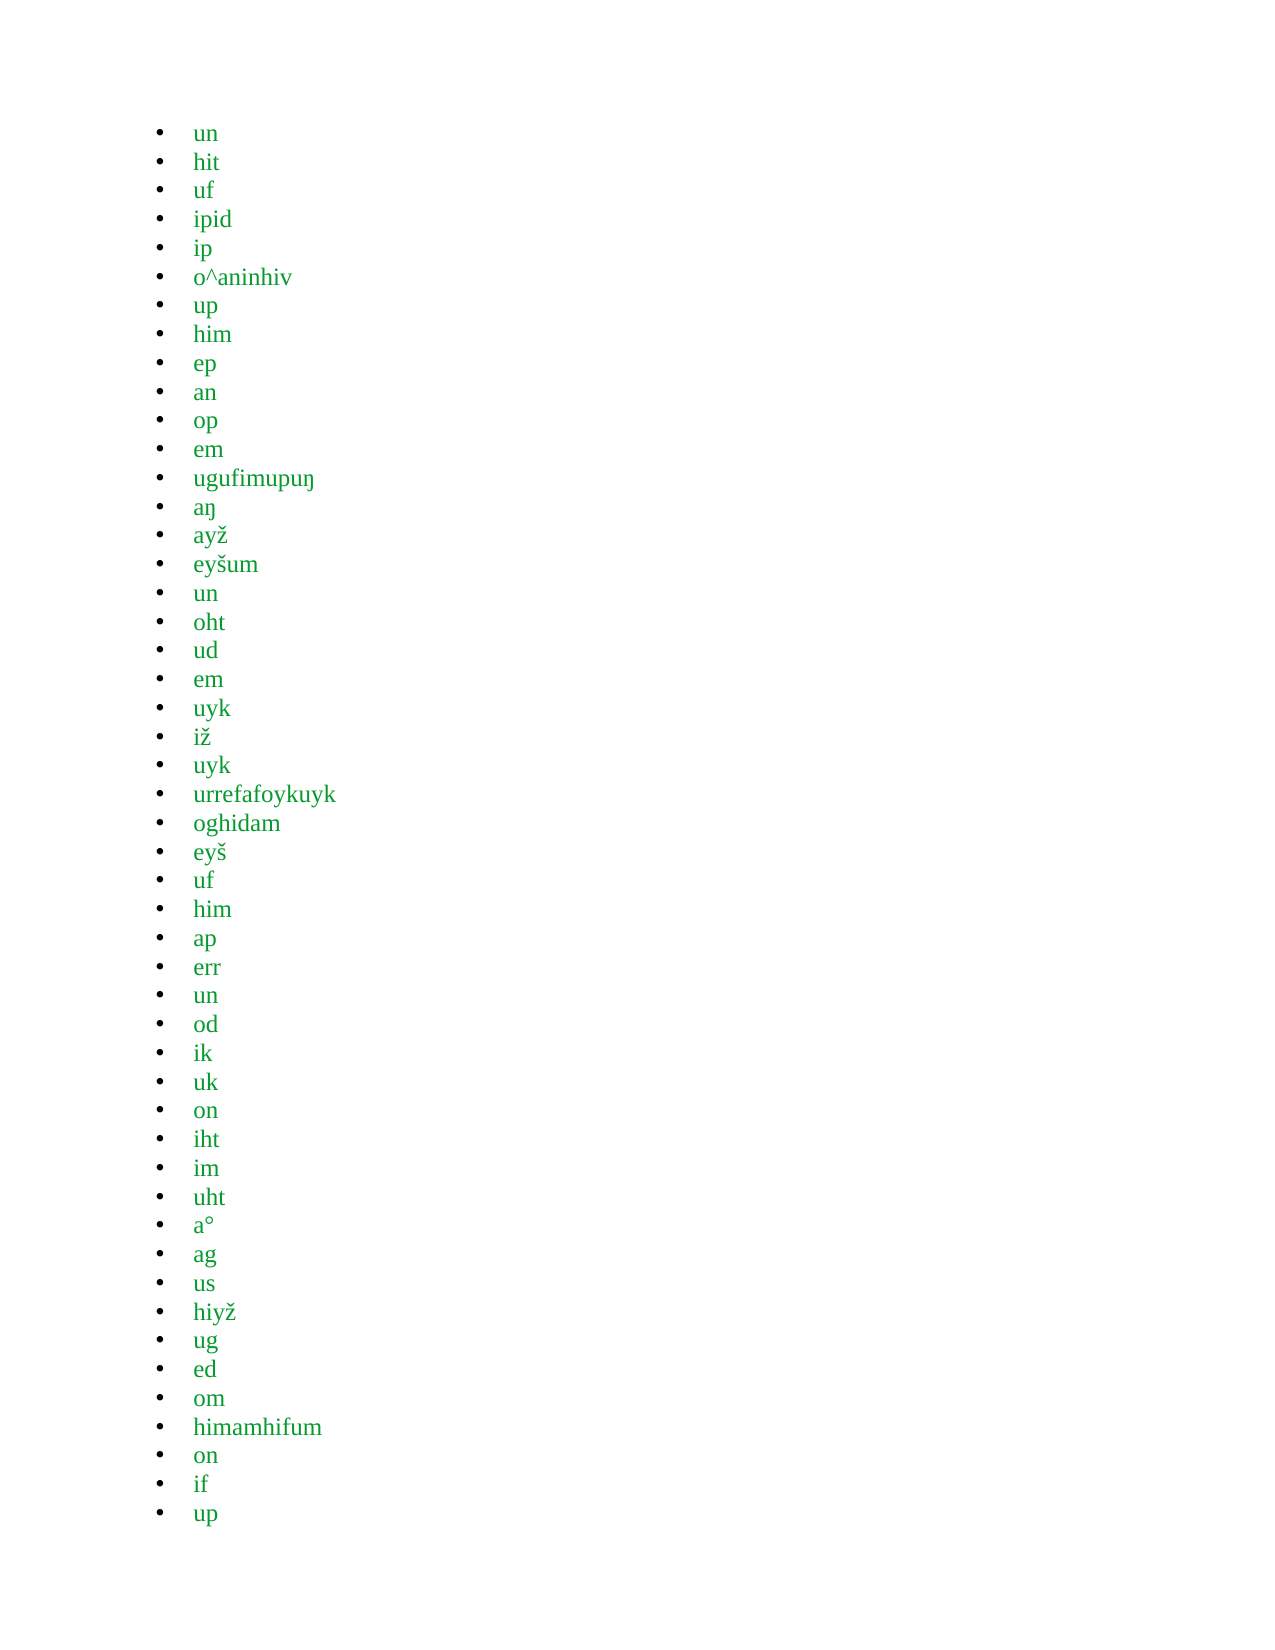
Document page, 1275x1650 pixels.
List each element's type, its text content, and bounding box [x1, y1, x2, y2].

list hiyž [156, 1297, 1157, 1326]
list ud [156, 636, 1157, 664]
list ik [156, 1038, 1157, 1067]
list un [156, 118, 1157, 147]
list uht [156, 1182, 1157, 1211]
list uyk [156, 751, 1157, 779]
list him [156, 894, 1157, 923]
list urrefafoykuyk [156, 779, 1157, 808]
list on [156, 1096, 1157, 1124]
list em [156, 434, 1157, 463]
list eyš [156, 837, 1157, 866]
list ipid [156, 204, 1157, 233]
list oht [156, 607, 1157, 636]
list uyk [156, 693, 1157, 722]
list iž [156, 722, 1157, 751]
list un [156, 578, 1157, 607]
list up [156, 1498, 1157, 1527]
list op [156, 406, 1157, 434]
list on [156, 1441, 1157, 1469]
list o^aninhiv [156, 262, 1157, 291]
list up [156, 291, 1157, 319]
list if [156, 1469, 1157, 1498]
list a° [156, 1211, 1157, 1239]
list od [156, 1009, 1157, 1038]
list ayž [156, 521, 1157, 549]
list eyšum [156, 549, 1157, 578]
list iht [156, 1124, 1157, 1153]
list hit [156, 147, 1157, 176]
list ip [156, 233, 1157, 262]
list ed [156, 1354, 1157, 1383]
list ug [156, 1326, 1157, 1354]
list ep [156, 348, 1157, 377]
list uf [156, 866, 1157, 894]
list himamhifum [156, 1412, 1157, 1441]
list uf [156, 176, 1157, 204]
list ugufimupuŋ [156, 463, 1157, 492]
list ag [156, 1239, 1157, 1268]
list err [156, 952, 1157, 981]
list un [156, 981, 1157, 1009]
list him [156, 319, 1157, 348]
list uk [156, 1067, 1157, 1096]
list im [156, 1153, 1157, 1182]
list em [156, 664, 1157, 693]
list us [156, 1268, 1157, 1297]
list om [156, 1383, 1157, 1412]
list an [156, 377, 1157, 406]
list oghidam [156, 808, 1157, 837]
list ap [156, 923, 1157, 952]
list aŋ [156, 492, 1157, 521]
